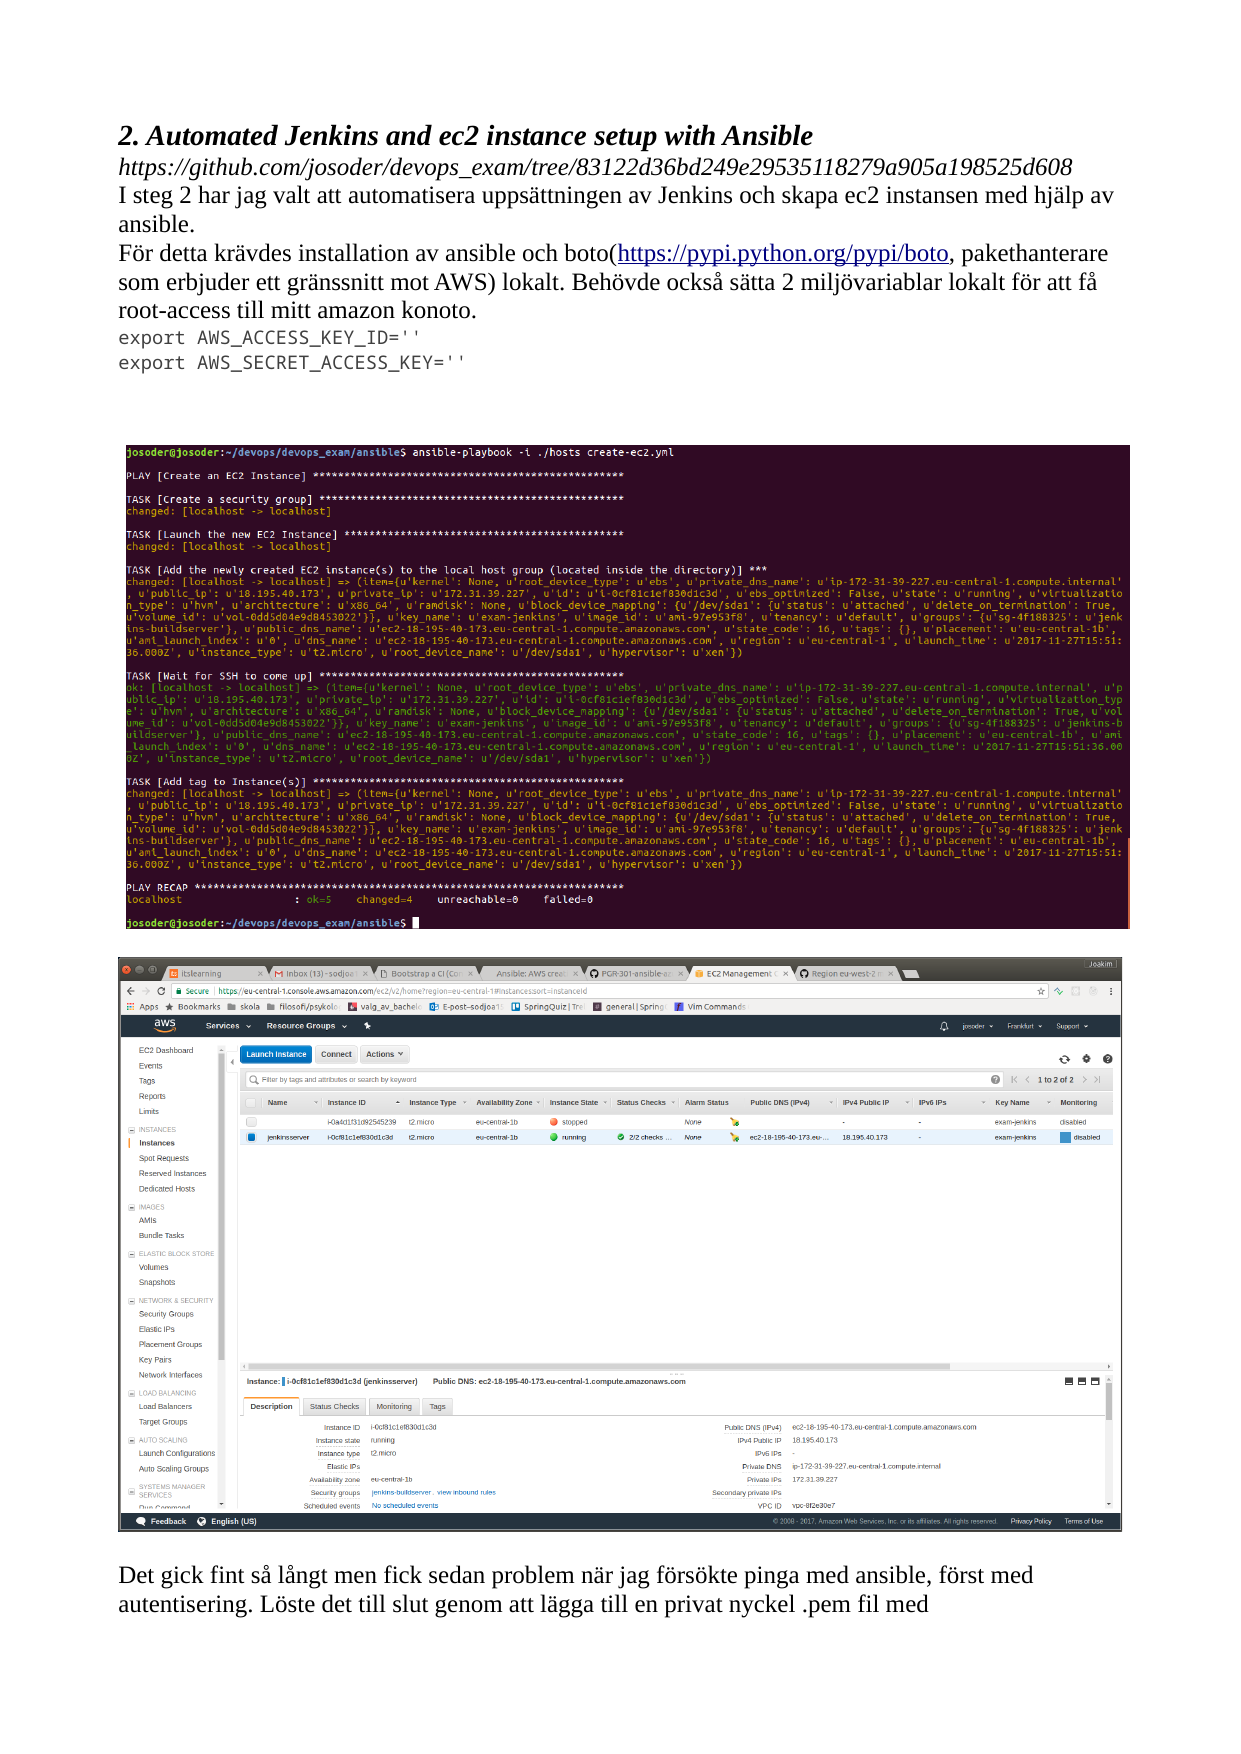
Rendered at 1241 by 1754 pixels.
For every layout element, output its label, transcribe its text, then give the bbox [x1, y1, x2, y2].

text export AWS_SECRET_ACCESS_KEY='' [118, 350, 1122, 375]
text export AWS_ACCESS_KEY_ID='' [118, 324, 1122, 350]
text För detta krävdes installation av ansible och boto(https://pypi.python.org/pypi/boto, pakethanterare som erbjuder ett gränssnitt mot AWS) lokalt. Behövde också sätta 2 miljövariablar lokalt för att få root-access till mitt amazon konoto. [118, 238, 1122, 324]
text https://github.com/josoder/devops_exam/tree/83122d36bd249e29535118279a905a198525d608 [118, 152, 1122, 180]
text 2. Automated Jenkins and ec2 instance setup with Ansible [118, 118, 1122, 152]
picture [126, 445, 1130, 929]
text I steg 2 har jag valt att automatisera uppsättningen av Jenkins och skapa ec2 instansen med hjälp av ansible. [118, 180, 1122, 238]
text Det gick fint så långt men fick sedan problem när jag försökte pinga med ansible, först med autentisering. Löste det till slut genom att lägga till en privat nyckel .pem fil med [118, 1560, 1122, 1618]
picture [118, 957, 1123, 1532]
